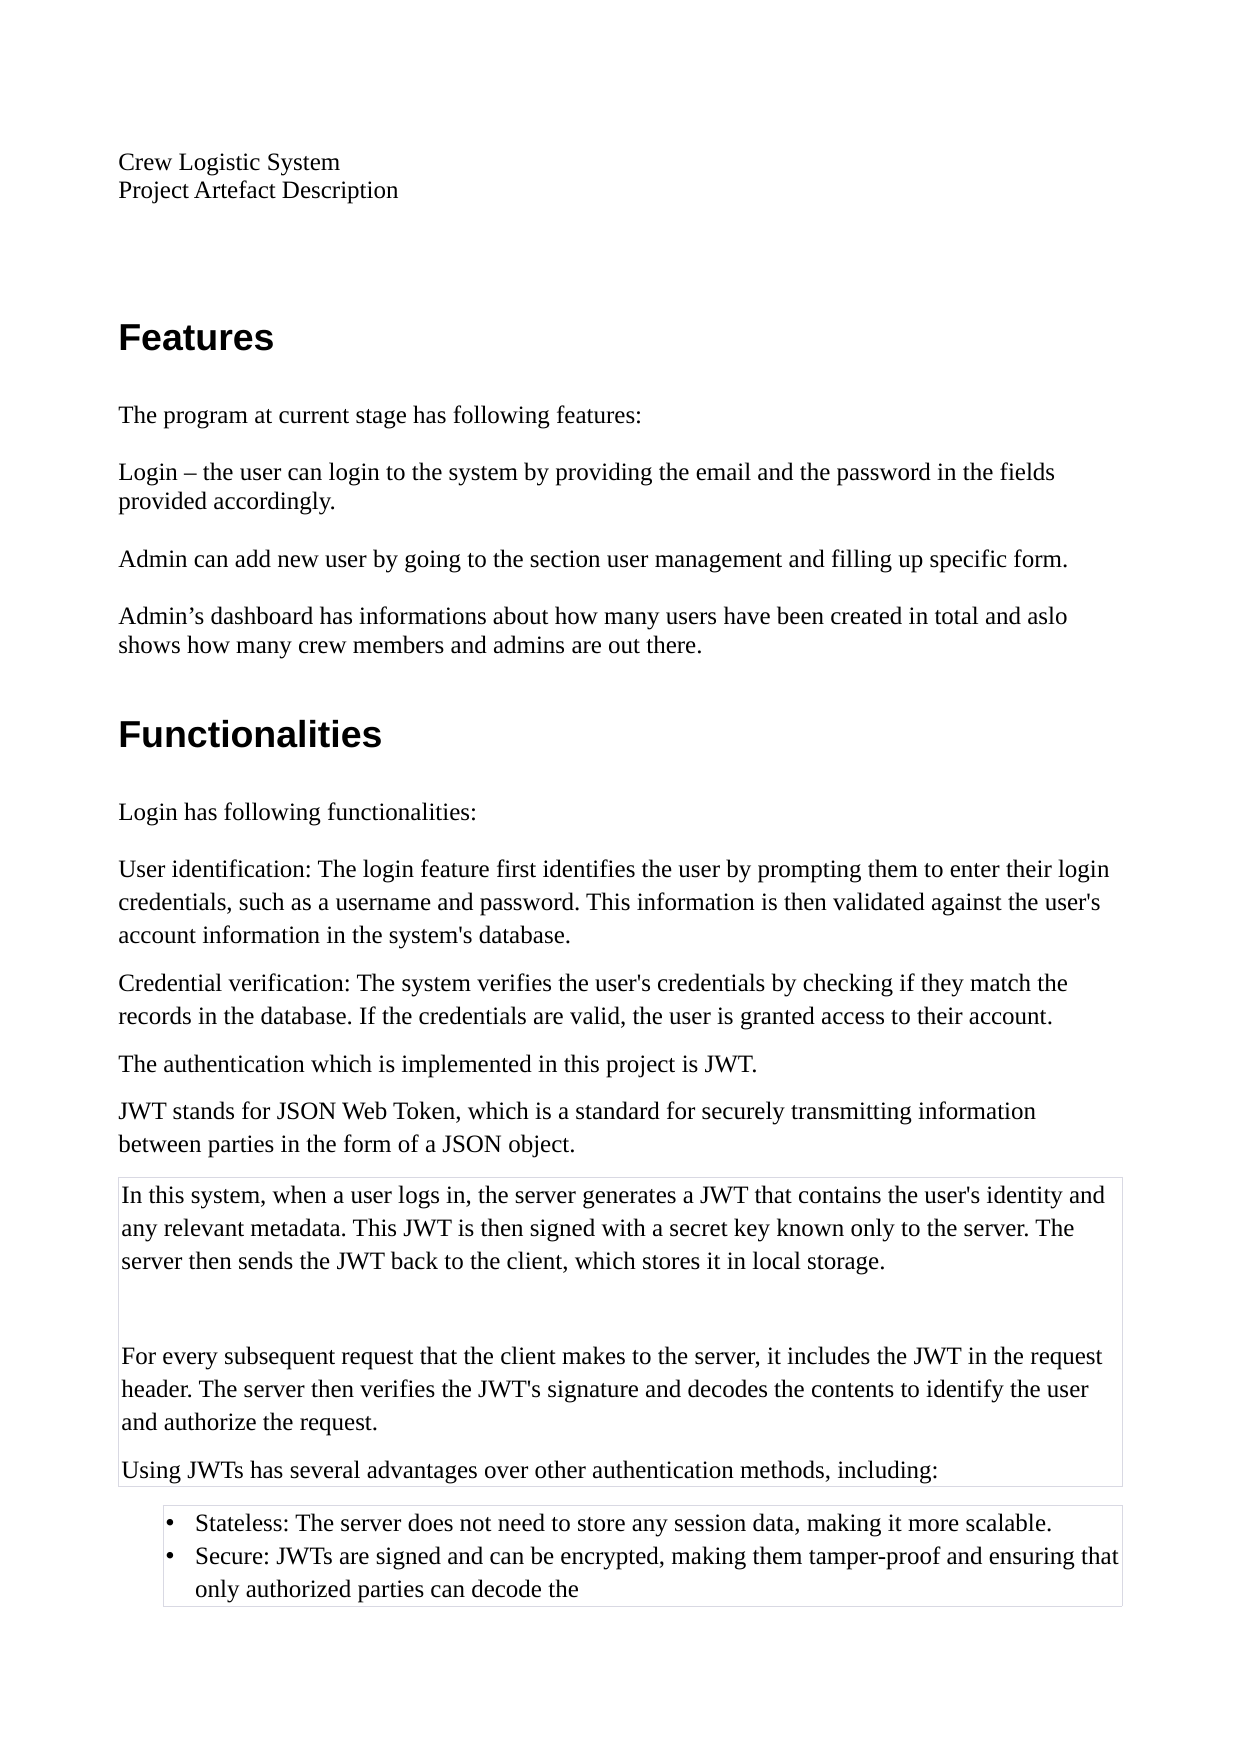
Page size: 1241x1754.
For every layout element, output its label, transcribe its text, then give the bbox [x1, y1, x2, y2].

text The program at current stage has following features: [118, 400, 1122, 429]
text Admin can add new user by going to the section user management and filling up specific form. [118, 544, 1122, 572]
subtitle Functionalities [118, 712, 1122, 756]
text Login – the user can login to the system by providing the email and the password in the fields provided accordingly. [118, 457, 1122, 515]
list Secure: JWTs are signed and can be encrypted, making them tamper-proof and ensuring that only authorized parties can decode the [164, 1538, 1122, 1606]
text Login has following functionalities: [118, 797, 1122, 826]
text JWT stands for JSON Web Token, which is a standard for securely transmitting information between parties in the form of a JSON object. [118, 1096, 1122, 1158]
text Using JWTs has several advantages over other authentication methods, including: [119, 1452, 1122, 1486]
text User identification: The login feature first identifies the user by prompting them to enter their login credentials, such as a username and password. This information is then validated against the user's account information in the system's database. [118, 854, 1122, 949]
list Stateless: The server does not need to store any session data, making it more scalable. [164, 1506, 1122, 1537]
text Crew Logistic System [118, 147, 1122, 176]
text The authentication which is implemented in this project is JWT. [118, 1049, 1122, 1077]
subtitle Features [118, 316, 1122, 359]
text Project Artefact Description [118, 176, 1122, 204]
text For every subsequent request that the client makes to the server, it includes the JWT in the request header. The server then verifies the JWT's signature and decodes the contents to identify the user and authorize the request. [119, 1338, 1122, 1436]
text In this system, when a user logs in, the server generates a JWT that contains the user's identity and any relevant metadata. This JWT is then signed with a secret key known only to the server. The server then sends the JWT back to the client, which stores it in local storage. [119, 1178, 1122, 1275]
text Admin’s dashboard has informations about how many users have been created in total and aslo shows how many crew members and admins are out there. [118, 601, 1122, 659]
text Credential verification: The system verifies the user's credentials by checking if they match the records in the database. If the credentials are valid, the user is granted access to their account. [118, 968, 1122, 1030]
